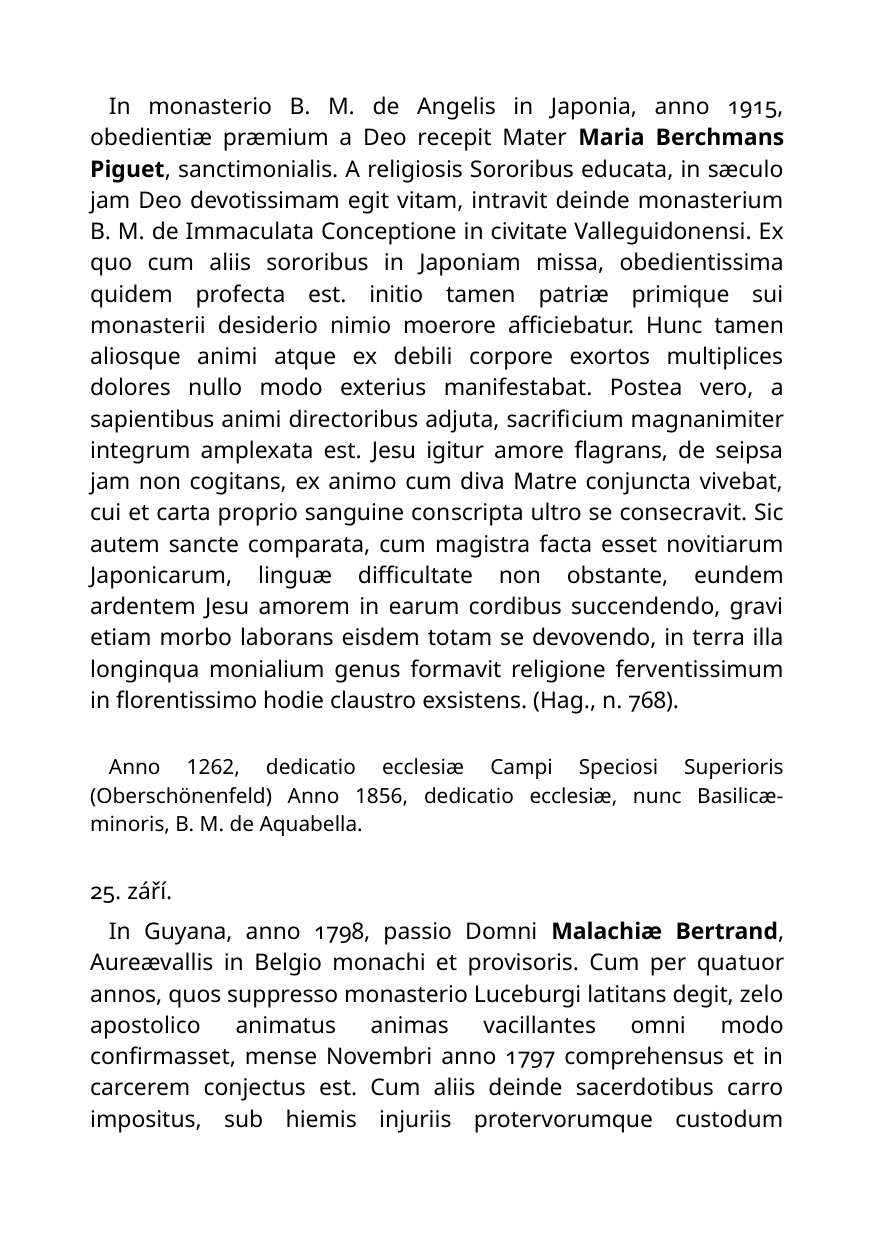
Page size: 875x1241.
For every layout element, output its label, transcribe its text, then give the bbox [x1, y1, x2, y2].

text Anno 1262, dedicatio ecclesiæ Campi Speciosi Superioris (Oberschönenfeld) Anno 1856, dedicatio ecclesiæ, nunc Basilicæ-minoris, B. M. de Aquabella. [90, 752, 784, 838]
text In monasterio B. M. de Angelis in Japonia, anno 1915, obedientiæ præmium a Deo recepit Mater Maria Berchmans Piguet, sanctimonialis. A religiosis Sororibus educata, in sæculo jam Deo devotissimam egit vitam, intravit deinde monasterium B. M. de Immaculata Conceptione in civitate Valleguidonensi. Ex quo cum aliis sororibus in Japoniam missa, obedientissima quidem profecta est. initio tamen patriæ primique sui monasterii desiderio nimio moerore afficie­batur. Hunc tamen aliosque animi atque ex debili corpore exortos multiplices dolores nullo modo exterius manifestabat. Postea vero, a sapientibus animi directoribus adjuta, sacrifi­cium magnanimiter integrum amplexata est. Jesu igitur amore flagrans, de seipsa jam non cogitans, ex animo cum diva Matre conjuncta vivebat, cui et carta proprio sanguine con­scripta ultro se consecravit. Sic autem sancte comparata, cum magistra facta esset novitiarum Japonicarum, linguæ difficultate non obstante, eundem ardentem Jesu amorem in earum cordibus succendendo, gravi etiam morbo laborans eisdem totam se devovendo, in terra illa longinqua monialium genus formavit religione ferventissimum in florentissimo hodie clau­stro exsistens. (Hag., n. 768). [90, 90, 784, 715]
text In Guyana, anno 1798, passio Domni Malachiæ Bertrand, Aureævallis in Belgio monachi et provisoris. Cum per qua­tuor annos, quos suppresso monasterio Luceburgi latitans degit, zelo apostolico animatus animas vacillantes omni modo confirmasset, mense Novembri anno 1797 comprehensus et in carcerem conjectus est. Cum aliis deinde sacerdotibus carro impositus, sub hiemis injuriis protervorumque custodum [90, 915, 784, 1134]
text 25. září. [90, 875, 784, 906]
